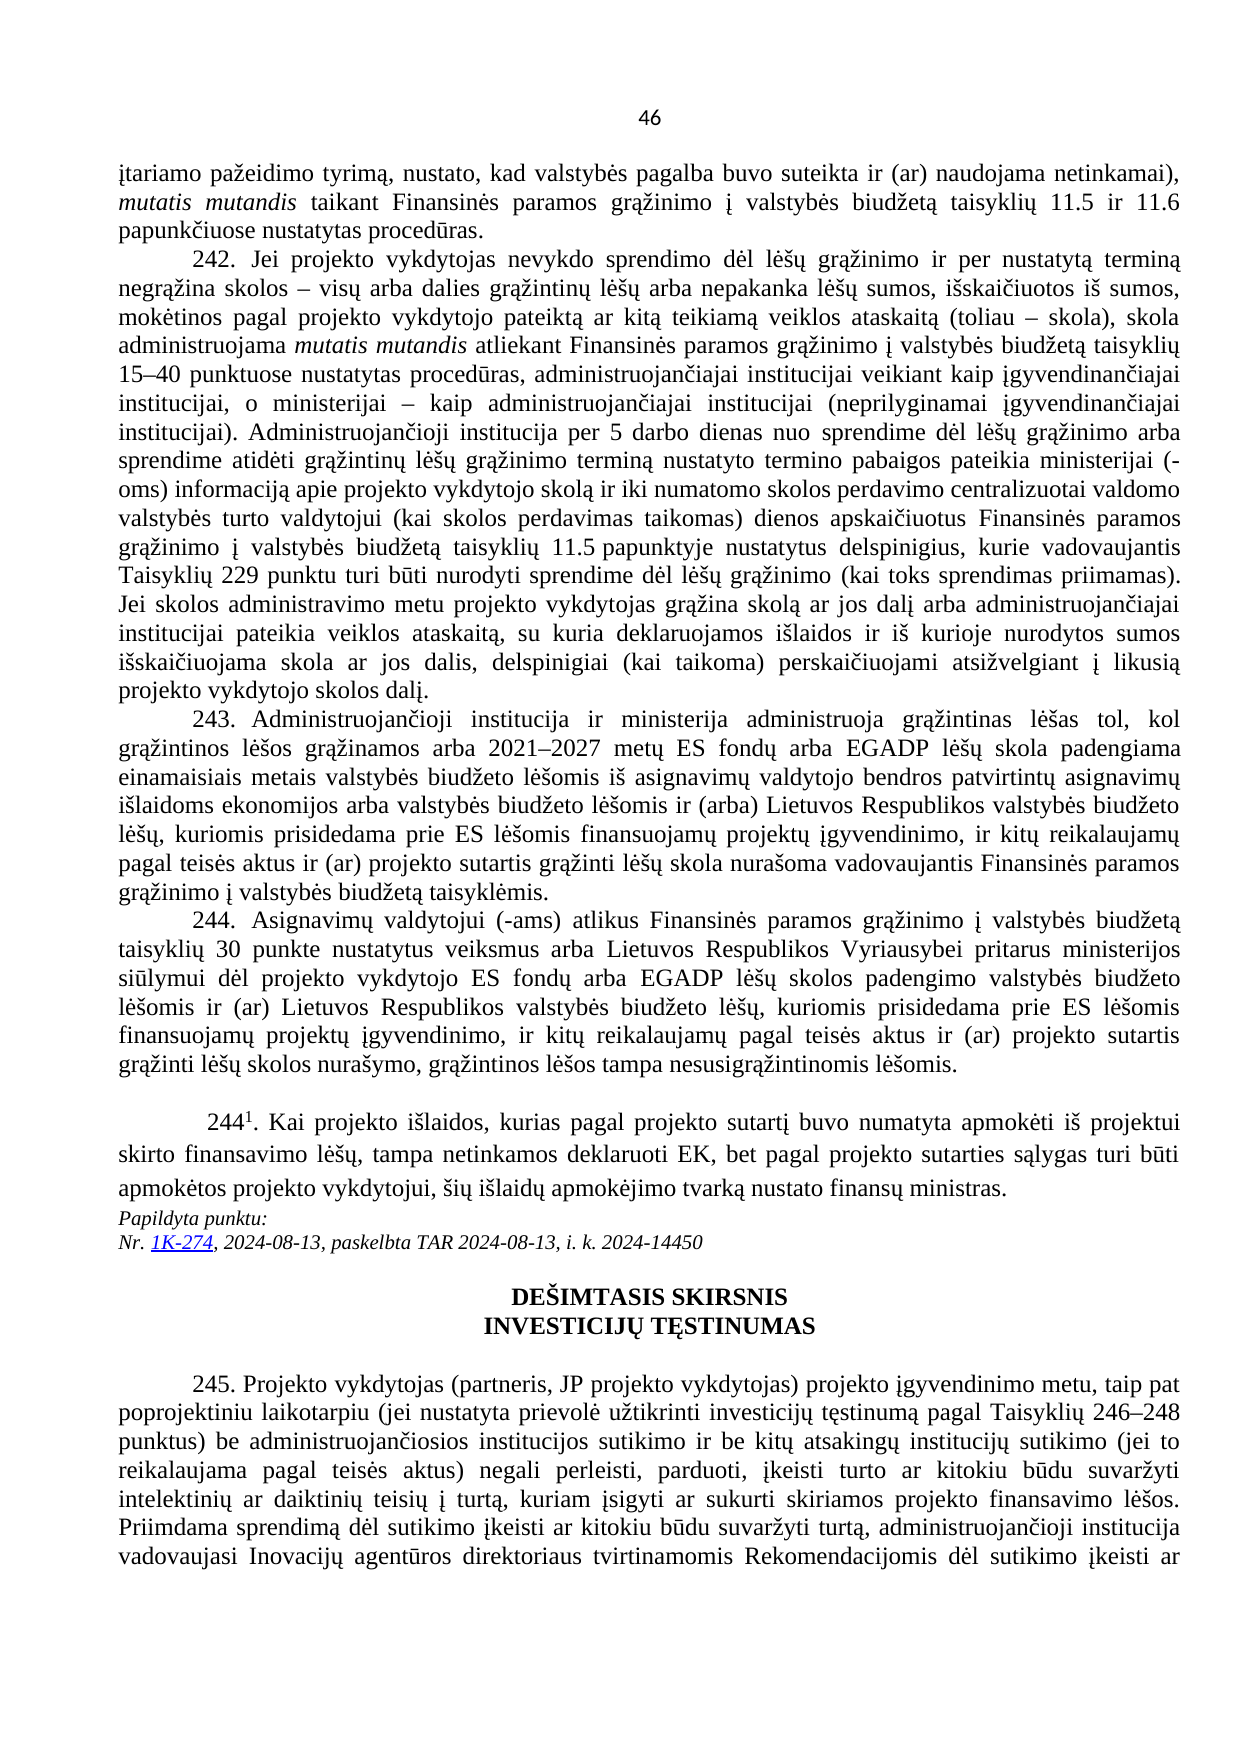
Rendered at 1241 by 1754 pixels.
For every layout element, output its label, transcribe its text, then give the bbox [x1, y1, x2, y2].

text 2441. Kai projekto išlaidos, kurias pagal projekto sutartį buvo numatyta apmokėti iš projektui skirto finansavimo lėšų, tampa netinkamos deklaruoti EK, bet pagal projekto sutarties sąlygas turi būti apmokėtos projekto vykdytojui, šių išlaidų apmokėjimo tvarką nustato finansų ministras. [118, 1107, 1181, 1201]
text įtariamo pažeidimo tyrimą, nustato, kad valstybės pagalba buvo suteikta ir (ar) naudojama netinkamai), mutatis mutandis taikant Finansinės paramos grąžinimo į valstybės biudžetą taisyklių 11.5 ir 11.6 papunkčiuose nustatytas procedūras. [118, 158, 1181, 244]
subtitle INVESTICIJŲ TĘSTINUMAS [118, 1311, 1181, 1340]
text 245. Projekto vykdytojas (partneris, JP projekto vykdytojas) projekto įgyvendinimo metu, taip pat poprojektiniu laikotarpiu (jei nustatyta prievolė užtikrinti investicijų tęstinumą pagal Taisyklių 246–248 punktus) be administruojančiosios institucijos sutikimo ir be kitų atsakingų institucijų sutikimo (jei to reikalaujama pagal teisės aktus) negali perleisti, parduoti, įkeisti turto ar kitokiu būdu suvaržyti intelektinių ar daiktinių teisių į turtą, kuriam įsigyti ar sukurti skiriamos projekto finansavimo lėšos. Priimdama sprendimą dėl sutikimo įkeisti ar kitokiu būdu suvaržyti turtą, administruojančioji institucija vadovaujasi Inovacijų agentūros direktoriaus tvirtinamomis Rekomendacijomis dėl sutikimo įkeisti ar [118, 1369, 1181, 1570]
text Papildyta punktu: [118, 1206, 1181, 1230]
text 243. Administruojančioji institucija ir ministerija administruoja grąžintinas lėšas tol, kol grąžintinos lėšos grąžinamos arba 2021–2027 metų ES fondų arba EGADP lėšų skola padengiama einamaisiais metais valstybės biudžeto lėšomis iš asignavimų valdytojo bendros patvirtintų asignavimų išlaidoms ekonomijos arba valstybės biudžeto lėšomis ir (arba) Lietuvos Respublikos valstybės biudžeto lėšų, kuriomis prisidedama prie ES lėšomis finansuojamų projektų įgyvendinimo, ir kitų reikalaujamų pagal teisės aktus ir (ar) projekto sutartis grąžinti lėšų skola nurašoma vadovaujantis Finansinės paramos grąžinimo į valstybės biudžetą taisyklėmis. [118, 704, 1181, 905]
text 244. Asignavimų valdytojui (-ams) atlikus Finansinės paramos grąžinimo į valstybės biudžetą taisyklių 30 punkte nustatytus veiksmus arba Lietuvos Respublikos Vyriausybei pritarus ministerijos siūlymui dėl projekto vykdytojo ES fondų arba EGADP lėšų skolos padengimo valstybės biudžeto lėšomis ir (ar) Lietuvos Respublikos valstybės biudžeto lėšų, kuriomis prisidedama prie ES lėšomis finansuojamų projektų įgyvendinimo, ir kitų reikalaujamų pagal teisės aktus ir (ar) projekto sutartis grąžinti lėšų skolos nurašymo, grąžintinos lėšos tampa nesusigrąžintinomis lėšomis. [118, 905, 1181, 1078]
text Nr. 1K-274, 2024-08-13, paskelbta TAR 2024-08-13, i. k. 2024-14450 [118, 1230, 1181, 1254]
subtitle DEŠIMTASIS SKIRSNIS [118, 1282, 1181, 1311]
text 242. Jei projekto vykdytojas nevykdo sprendimo dėl lėšų grąžinimo ir per nustatytą terminą negrąžina skolos – visų arba dalies grąžintinų lėšų arba nepakanka lėšų sumos, išskaičiuotos iš sumos, mokėtinos pagal projekto vykdytojo pateiktą ar kitą teikiamą veiklos ataskaitą (toliau – skola), skola administruojama mutatis mutandis atliekant Finansinės paramos grąžinimo į valstybės biudžetą taisyklių 15–40 punktuose nustatytas procedūras, administruojančiajai institucijai veikiant kaip įgyvendinančiajai institucijai, o ministerijai – kaip administruojančiajai institucijai (neprilyginamai įgyvendinančiajai institucijai). Administruojančioji institucija per 5 darbo dienas nuo sprendime dėl lėšų grąžinimo arba sprendime atidėti grąžintinų lėšų grąžinimo terminą nustatyto termino pabaigos pateikia ministerijai (-oms) informaciją apie projekto vykdytojo skolą ir iki numatomo skolos perdavimo centralizuotai valdomo valstybės turto valdytojui (kai skolos perdavimas taikomas) dienos apskaičiuotus Finansinės paramos grąžinimo į valstybės biudžetą taisyklių 11.5 papunktyje nustatytus delspinigius, kurie vadovaujantis Taisyklių 229 punktu turi būti nurodyti sprendime dėl lėšų grąžinimo (kai toks sprendimas priimamas). Jei skolos administravimo metu projekto vykdytojas grąžina skolą ar jos dalį arba administruojančiajai institucijai pateikia veiklos ataskaitą, su kuria deklaruojamos išlaidos ir iš kurioje nurodytos sumos išskaičiuojama skola ar jos dalis, delspinigiai (kai taikoma) perskaičiuojami atsižvelgiant į likusią projekto vykdytojo skolos dalį. [118, 244, 1181, 704]
